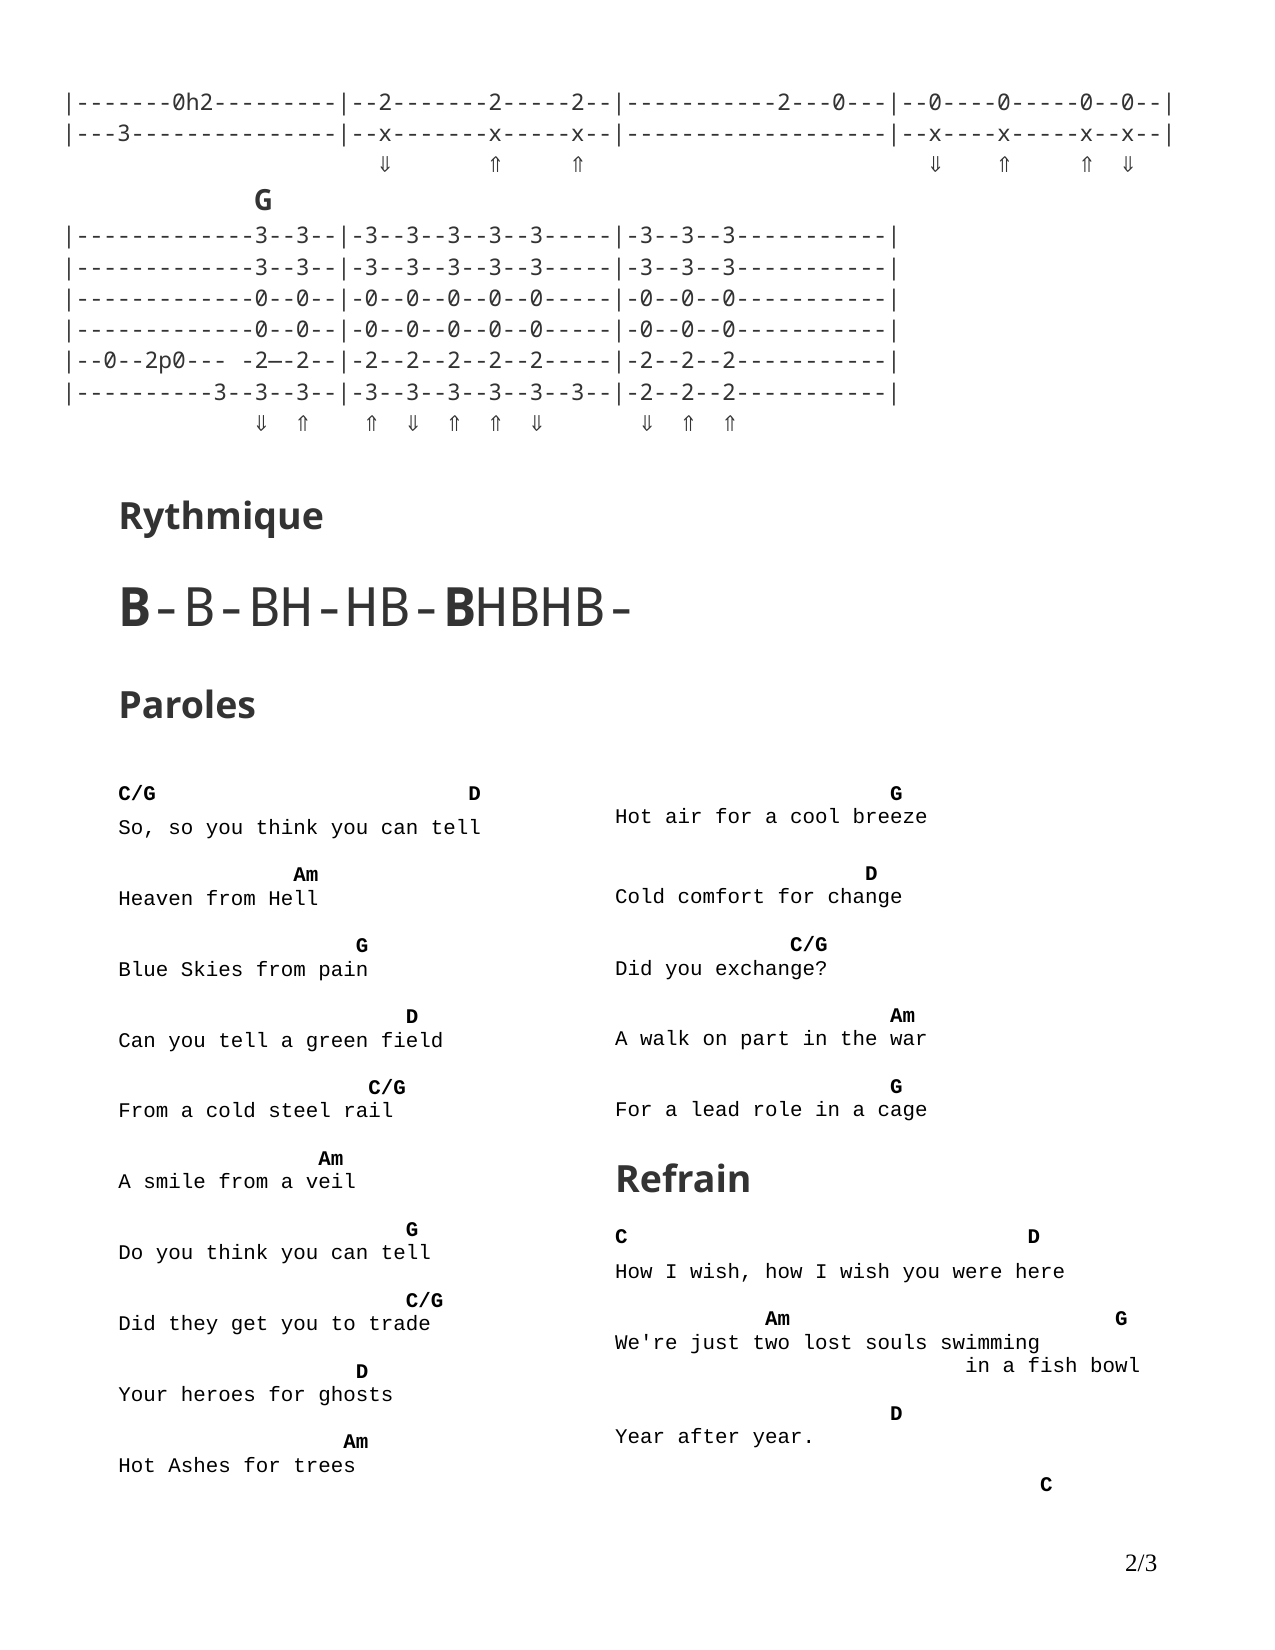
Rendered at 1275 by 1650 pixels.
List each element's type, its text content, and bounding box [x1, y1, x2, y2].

text G [118, 1219, 615, 1242]
text Did you exchange? [615, 957, 1159, 981]
text Am [118, 1148, 615, 1171]
text D [118, 1006, 615, 1029]
text D [615, 863, 1159, 887]
text C [615, 1473, 1159, 1497]
text Can you tell a green field [118, 1029, 615, 1053]
subtitle Refrain [615, 1152, 1159, 1203]
text G [615, 1076, 1159, 1099]
text From a cold steel rail [118, 1101, 615, 1124]
text C/G D [118, 782, 615, 806]
text A smile from a veil [118, 1171, 615, 1195]
text C/G [118, 1077, 615, 1101]
text G [118, 935, 615, 959]
text ß Ý Ý ß Ý Ý ß ß Ý Ý [62, 407, 1204, 438]
text D [615, 1403, 1159, 1426]
text We're just two lost souls swimming in a fish bowl [615, 1332, 1159, 1379]
text Blue Skies from pain [118, 959, 615, 982]
text G [615, 782, 1159, 806]
text C D [615, 1226, 1159, 1250]
text Year after year. [615, 1426, 1159, 1450]
text |-------------3--3--|-3--3--3--3--3-----|-3--3--3-----------| |-------------3--3--|-3--3--3--3--3-----|-3--3--3-----------| |-------------0--0--|-0--0--0--0--0-----|-0--0--0-----------| |-------------0--0--|-0--0--0--0--0-----|-0--0--0-----------| |--0--2p0--- -2—-2--|-2--2--2--2--2-----|-2--2--2-----------| |----------3--3--3--|-3--3--3--3--3--3--|-2--2--2-----------| [62, 219, 1232, 407]
text Heaven from Hell [118, 888, 615, 911]
text Am [118, 864, 615, 888]
text Am [615, 1005, 1159, 1028]
text C/G [615, 934, 1159, 957]
text Do you think you can tell [118, 1242, 615, 1266]
text D [118, 1361, 615, 1384]
text Am G [615, 1308, 1159, 1332]
text How I wish, how I wish you were here [615, 1261, 1159, 1284]
text G [62, 180, 1204, 219]
subtitle Paroles [118, 678, 1157, 729]
text Cold comfort for change [615, 887, 1159, 910]
text Your heroes for ghosts [118, 1384, 615, 1408]
text C/G [118, 1290, 615, 1313]
subtitle Rythmique [118, 489, 1204, 540]
text B-B-BH-HB-BHBHB- [118, 569, 1157, 642]
text For a lead role in a cage [615, 1099, 1159, 1123]
text Hot air for a cool breeze [615, 806, 1159, 830]
text Hot Ashes for trees [118, 1455, 615, 1479]
text So, so you think you can tell [118, 817, 615, 840]
text |-------0h2---------|--2-------2-----2--|-----------2---0---|--0----0-----0--0--| |---3---------------|--x-------x-----x--|-------------------|--x----x-----x--x--| [62, 86, 1232, 148]
text Am [118, 1432, 615, 1455]
text A walk on part in the war [615, 1028, 1159, 1052]
text Did they get you to trade [118, 1313, 615, 1337]
text ß Ý Ý ß Ý Ý ß [62, 148, 1204, 180]
